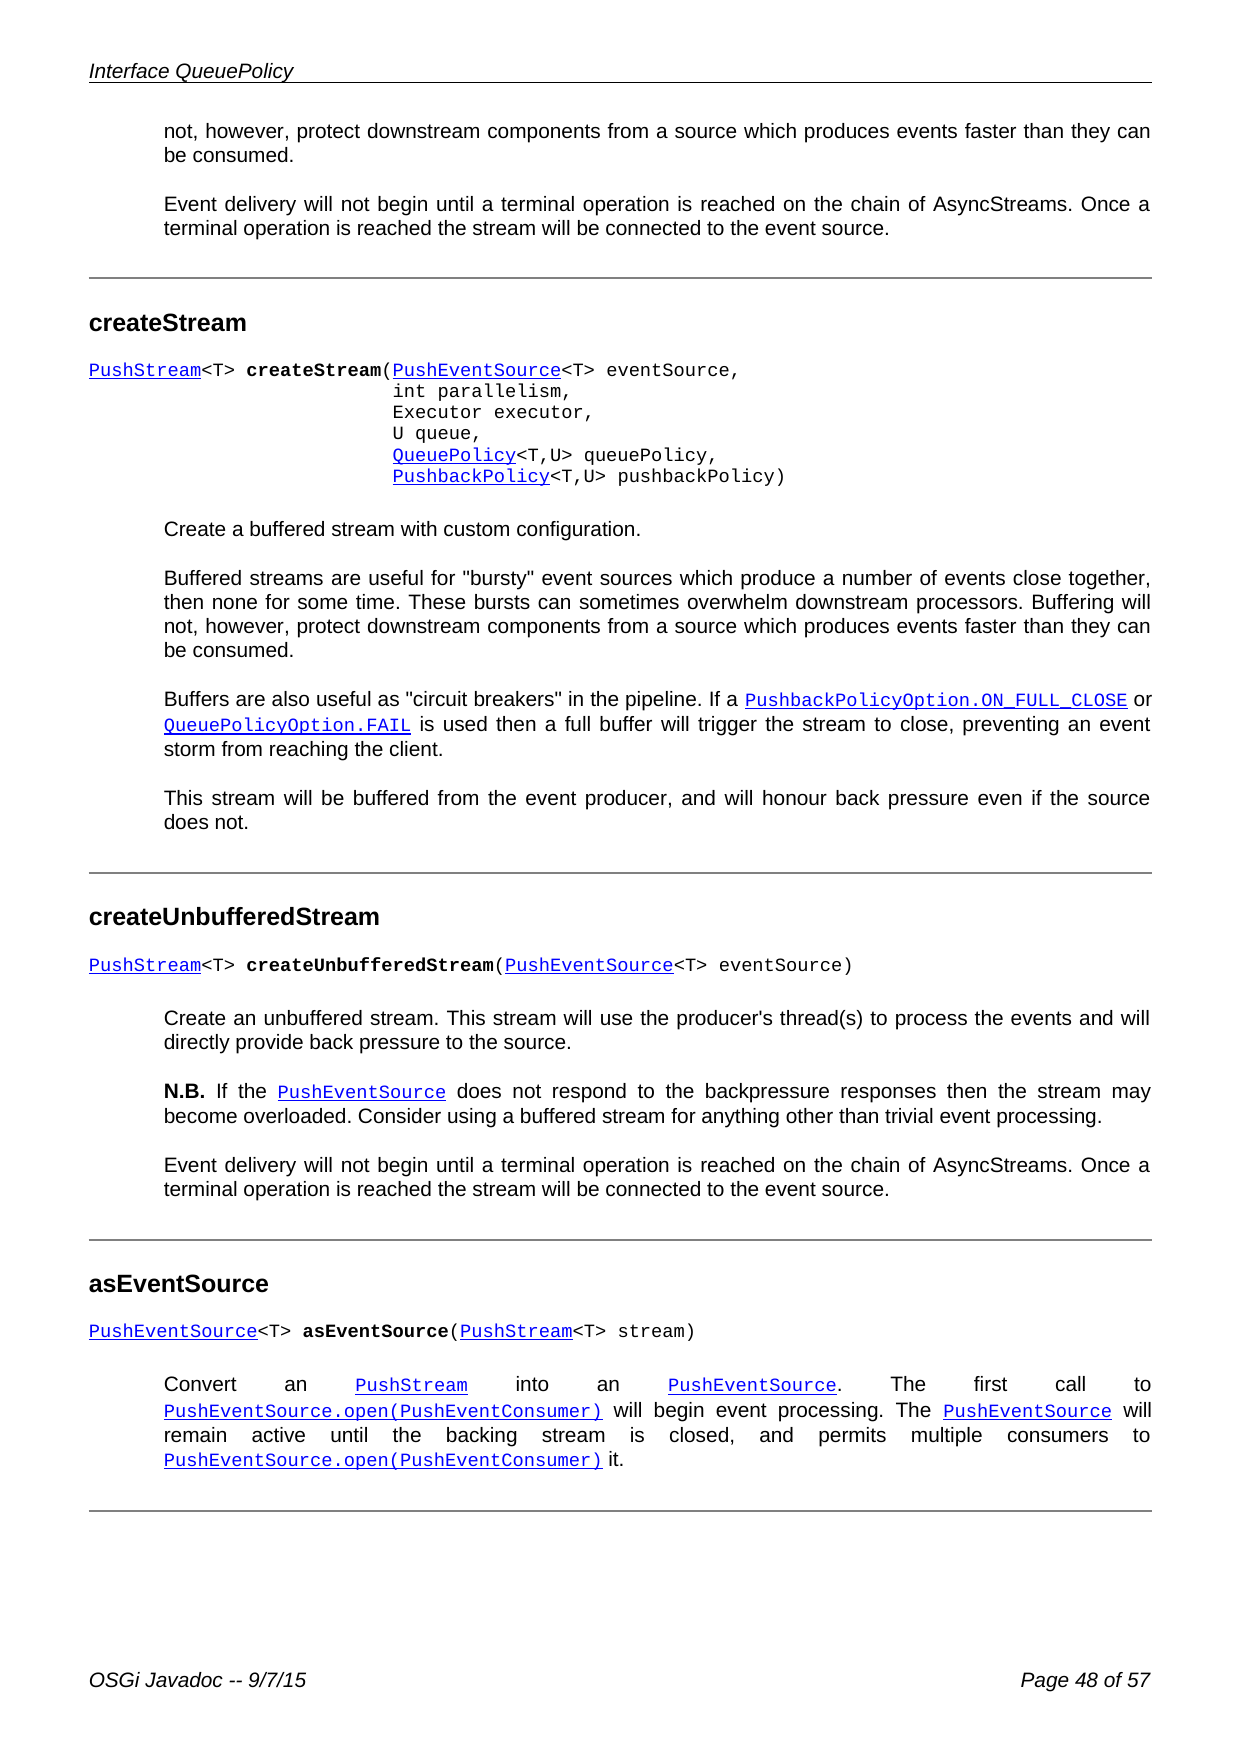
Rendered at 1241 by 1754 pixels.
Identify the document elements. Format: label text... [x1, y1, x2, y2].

text Create an unbuffered stream. This stream will use the producer's thread(s) to process the events and will directly provide back pressure to the source. [163, 1006, 1152, 1054]
subtitle asEventSource [88, 1269, 1152, 1298]
text PushStream<T> createUnbufferedStream(PushEventSource<T> eventSource) [88, 955, 1152, 977]
text Event delivery will not begin until a terminal operation is reached on the chain of AsyncStreams. Once a terminal operation is reached the stream will be connected to the event source. [163, 1153, 1152, 1201]
text This stream will be buffered from the event producer, and will honour back pressure even if the source does not. [163, 786, 1152, 834]
text Event delivery will not begin until a terminal operation is reached on the chain of AsyncStreams. Once a terminal operation is reached the stream will be connected to the event source. [163, 191, 1152, 239]
text not, however, protect downstream components from a source which produces events faster than they can be consumed. [163, 118, 1152, 166]
text PushEventSource<T> asEventSource(PushStream<T> stream) [88, 1322, 1152, 1343]
subtitle createStream [88, 307, 1152, 336]
subtitle createUnbufferedStream [88, 902, 1152, 931]
text Convert an PushStream into an PushEventSource. The first call to PushEventSource.open(PushEventConsumer) will begin event processing. The PushEventSource will remain active until the backing stream is closed, and permits multiple consumers to PushEventSource.open(PushEventConsumer) it. [163, 1372, 1152, 1472]
text N.B. If the PushEventSource does not respond to the backpressure responses then the stream may become overloaded. Consider using a buffered stream for anything other than trivial event processing. [163, 1079, 1152, 1128]
text Create a buffered stream with custom configuration. [163, 517, 1152, 541]
text Buffers are also useful as "circuit breakers" in the pipeline. If a PushbackPolicyOption.ON_FULL_CLOSE or QueuePolicyOption.FAIL is used then a full buffer will trigger the stream to close, preventing an event storm from reaching the client. [163, 687, 1152, 761]
text PushStream<T> createStream(PushEventSource<T> eventSource, int parallelism, Executor executor, U queue, QueuePolicy<T,U> queuePolicy, PushbackPolicy<T,U> pushbackPolicy) [88, 360, 1152, 488]
text Buffered streams are useful for "bursty" event sources which produce a number of events close together, then none for some time. These bursts can sometimes overwhelm downstream processors. Buffering will not, however, protect downstream components from a source which produces events faster than they can be consumed. [163, 566, 1152, 662]
